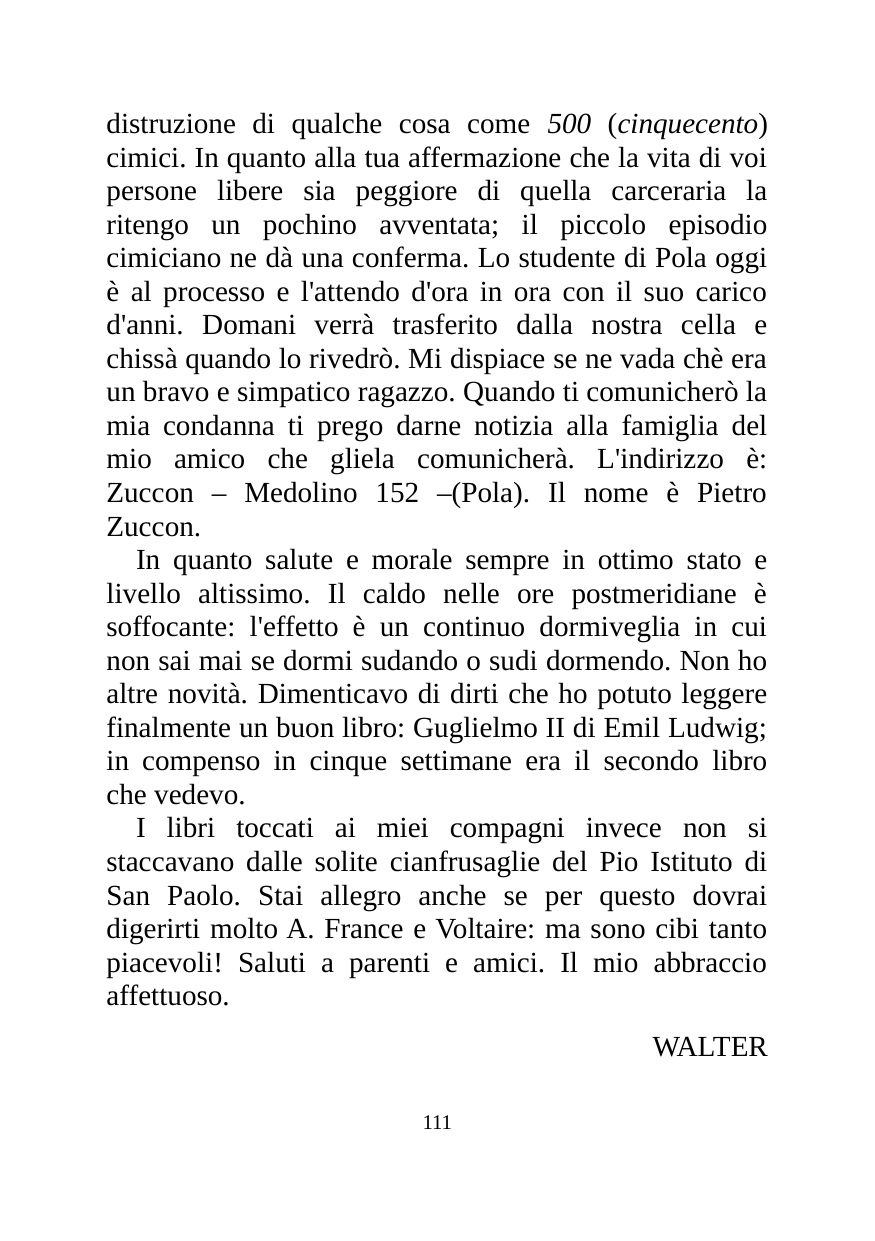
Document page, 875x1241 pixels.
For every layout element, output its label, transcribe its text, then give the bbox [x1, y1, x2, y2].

text WALTER [106, 1029, 768, 1063]
text distruzione di qualche cosa come 500 (cinquecento) cimici. In quanto alla tua affermazione che la vita di voi persone libere sia peggiore di quella carceraria la ritengo un pochino avventata; il piccolo episodio cimiciano ne dà una conferma. Lo studente di Pola oggi è al processo e l'attendo d'ora in ora con il suo carico d'anni. Domani verrà trasferito dalla nostra cella e chissà quando lo rivedrò. Mi dispiace se ne vada chè era un bravo e simpatico ragazzo. Quando ti comunicherò la mia condanna ti prego darne notizia alla famiglia del mio amico che gliela comunicherà. L'indirizzo è: Zuccon – Medolino 152 –(Pola). Il nome è Pietro Zuccon. [106, 106, 768, 542]
text I libri toccati ai miei compagni invece non si staccavano dalle solite cianfrusaglie del Pio Istituto di San Paolo. Stai allegro anche se per questo dovrai digerirti molto A. France e Voltaire: ma sono cibi tanto piacevoli! Saluti a parenti e amici. Il mio abbraccio affettuoso. [106, 811, 768, 1012]
text In quanto salute e morale sempre in ottimo stato e livello altissimo. Il caldo nelle ore postmeridiane è soffocante: l'effetto è un continuo dormiveglia in cui non sai mai se dormi sudando o sudi dormendo. Non ho altre novità. Dimenticavo di dirti che ho potuto leggere finalmente un buon libro: Guglielmo II di Emil Ludwig; in compenso in cinque settimane era il secondo libro che vedevo. [106, 542, 768, 811]
